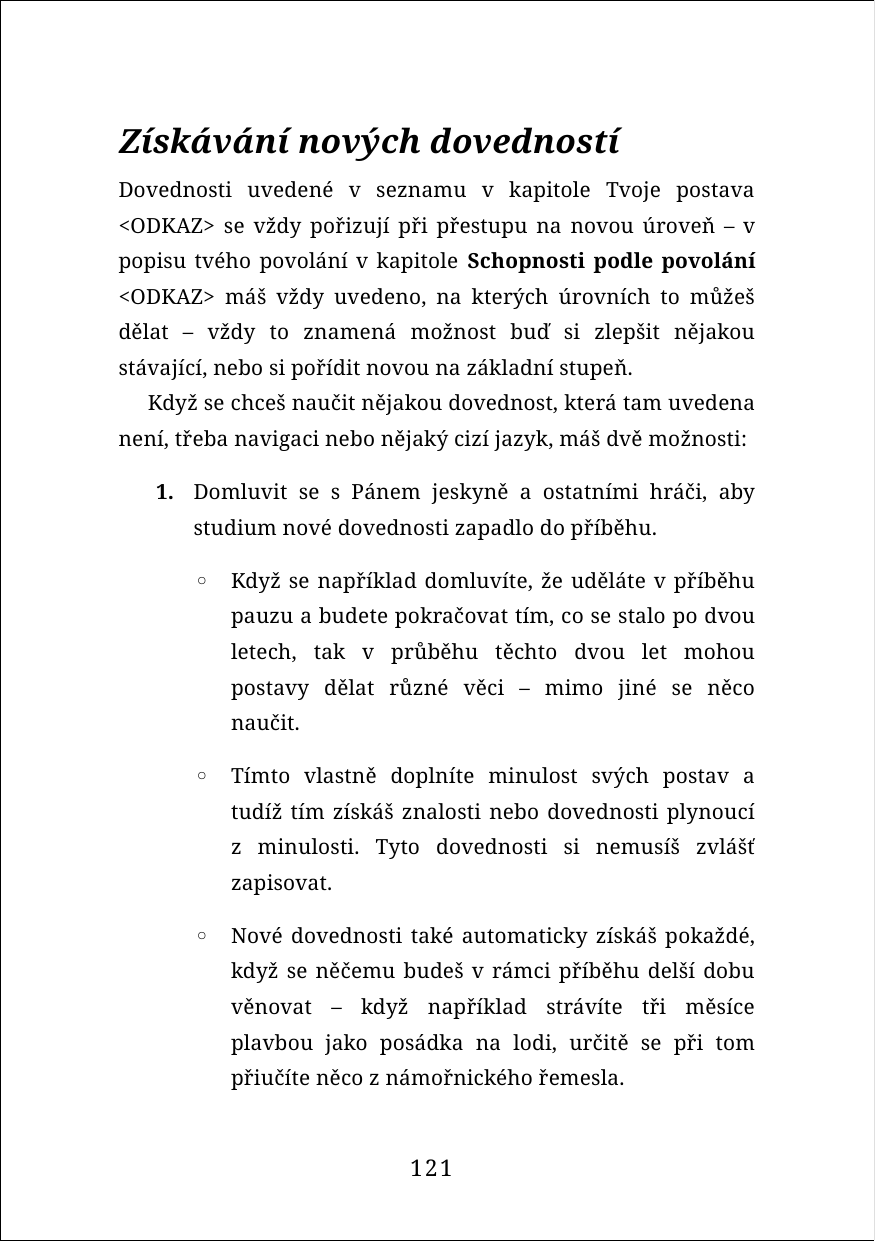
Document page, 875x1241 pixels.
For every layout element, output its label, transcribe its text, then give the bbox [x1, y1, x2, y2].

list Když se například domluvíte, že uděláte v příběhu pauzu a budete pokračovat tím, co se stalo po dvou letech, tak v průběhu těchto dvou let mohou postavy dělat různé věci – mimo jiné se něco naučit. [193, 566, 756, 737]
list Tímto vlastně doplníte minulost svých postav a tudíž tím získáš znalosti nebo dovednosti plynoucí z minulosti. Tyto dovednosti si nemusíš zvlášť zapisovat. [193, 761, 756, 896]
text Dovednosti uvedené v seznamu v kapitole Tvoje postava <ODKAZ> se vždy pořizují při přestupu na novou úroveň – v popisu tvého povolání v kapitole Schopnosti podle povolání <ODKAZ> máš vždy uvedeno, na kterých úrovních to můžeš dělat – vždy to znamená možnost buď si zlepšit nějakou stávající, nebo si pořídit novou na základní stupeň. Když se chceš naučit nějakou dovednost, která tam uvedena není, třeba navigaci nebo nějaký cizí jazyk, máš dvě možnosti: [118, 175, 756, 452]
subtitle Získávání nových dovedností [118, 118, 756, 164]
list Nové dovednosti také automaticky získáš pokaždé, když se něčemu budeš v rámci příběhu delší dobu věnovat – když například strávíte tři měsíce plavbou jako posádka na lodi, určitě se při tom přiučíte něco z námořnického řemesla. [193, 921, 756, 1092]
list Domluvit se s Pánem jeskyně a ostatními hráči, aby studium nové dovednosti zapadlo do příběhu. [156, 477, 756, 541]
